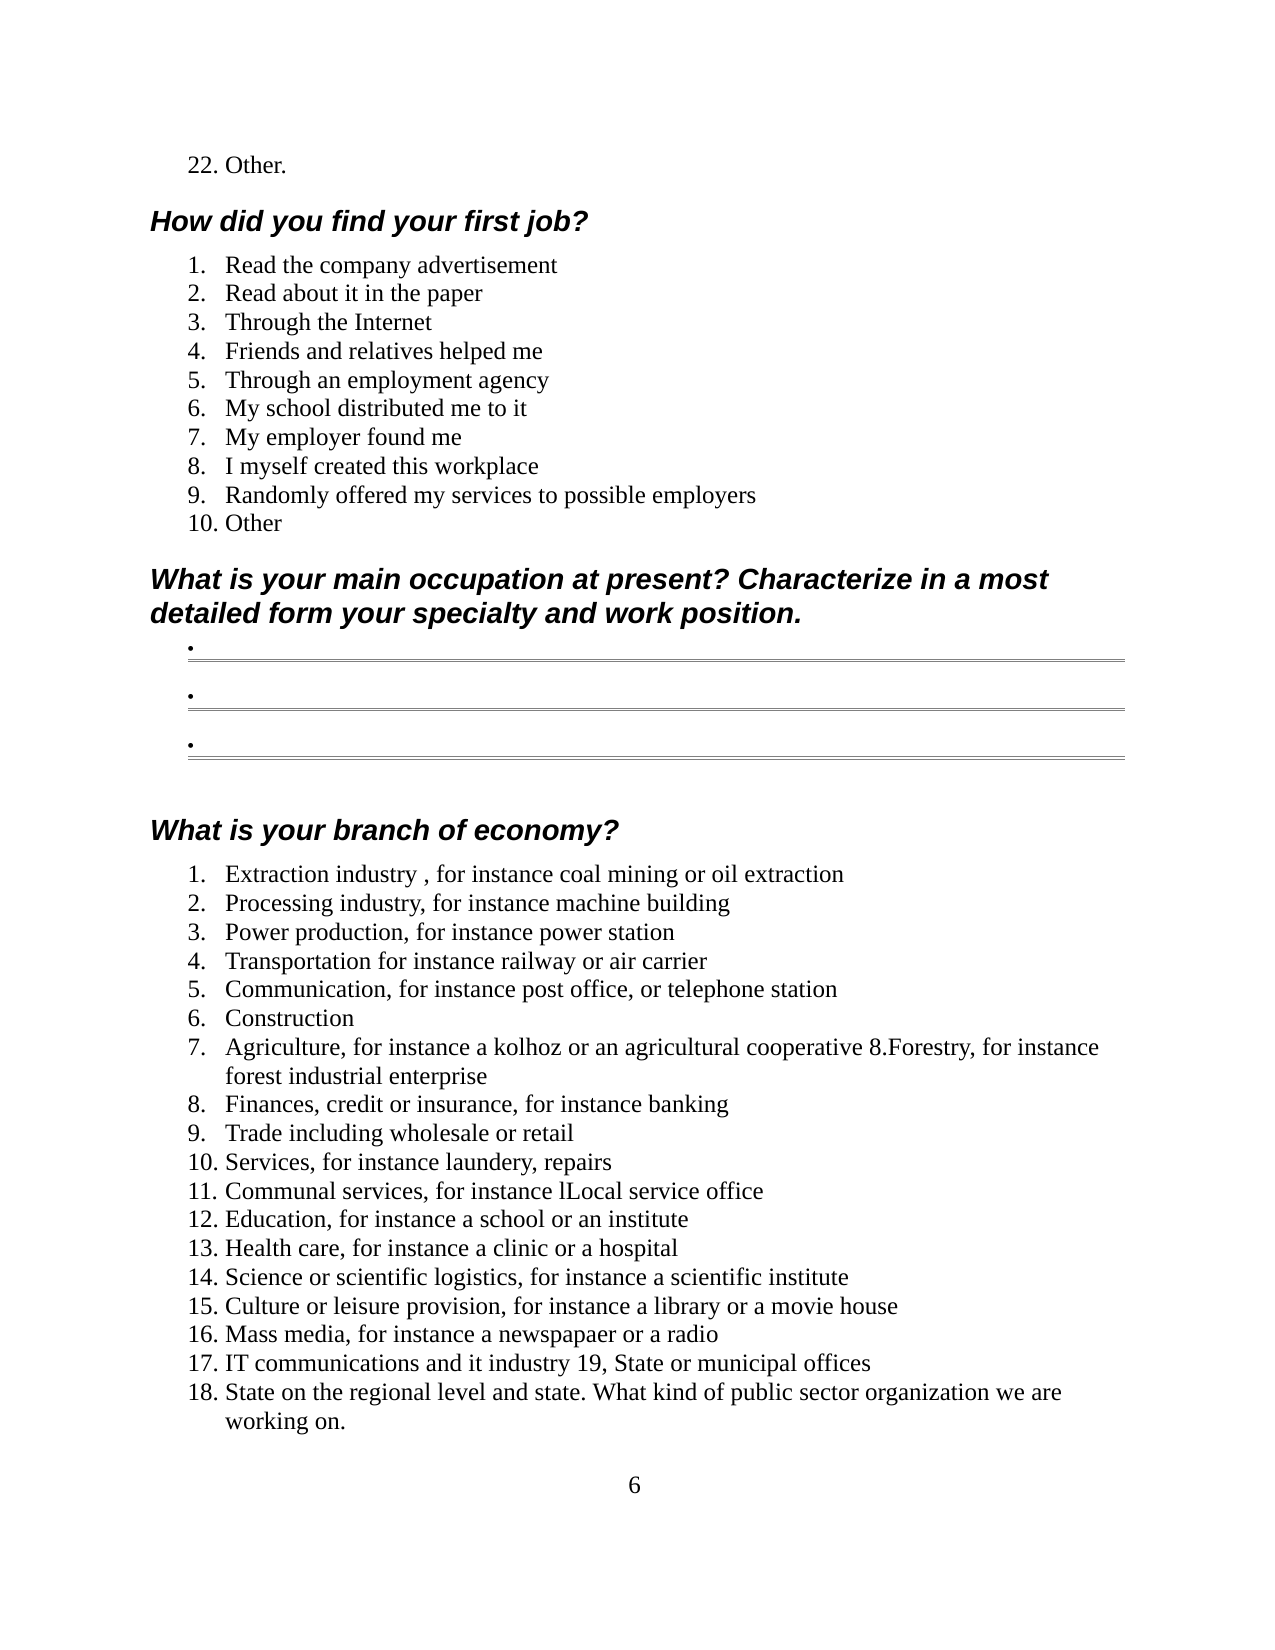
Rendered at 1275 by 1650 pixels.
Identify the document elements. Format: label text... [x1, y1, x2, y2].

list IT communications and it industry 19, State or municipal offices [187, 1348, 1125, 1377]
list Power production, for instance power station [187, 917, 1125, 946]
list Randomly offered my services to possible employers [187, 480, 1125, 508]
list Through the Internet [187, 307, 1125, 336]
list Extraction industry , for instance coal mining or oil extraction [187, 859, 1125, 888]
list Through an employment agency [187, 365, 1125, 393]
subtitle What is your branch of economy? [150, 813, 1125, 847]
list Education, for instance a school or an institute [187, 1204, 1125, 1233]
list Health care, for instance a clinic or a hospital [187, 1233, 1125, 1262]
subtitle How did you find your first job? [150, 204, 1125, 237]
list Science or scientific logistics, for instance a scientific institute [187, 1262, 1125, 1291]
list Transportation for instance railway or air carrier [187, 946, 1125, 974]
list Read about it in the paper [187, 278, 1125, 307]
list I myself created this workplace [187, 451, 1125, 480]
list My employer found me [187, 422, 1125, 451]
list Finances, credit or insurance, for instance banking [187, 1089, 1125, 1118]
list Trade including wholesale or retail [187, 1118, 1125, 1147]
list Agriculture, for instance a kolhoz or an agricultural cooperative 8.Forestry, for instance forest industrial enterprise [187, 1032, 1125, 1089]
list Read the company advertisement [187, 250, 1125, 278]
subtitle What is your main occupation at present? Characterize in a most detailed form your specialty and work position. [150, 562, 1125, 629]
list Friends and relatives helped me [187, 336, 1125, 365]
list State on the regional level and state. What kind of public sector organization we are working on. [187, 1377, 1125, 1434]
list Other. [187, 150, 1125, 179]
list Processing industry, for instance machine building [187, 888, 1125, 917]
list My school distributed me to it [187, 393, 1125, 422]
list Construction [187, 1003, 1125, 1032]
list Culture or leisure provision, for instance a library or a movie house [187, 1291, 1125, 1319]
list Mass media, for instance a newspapaer or a radio [187, 1319, 1125, 1348]
list Other [187, 508, 1125, 537]
list Communal services, for instance lLocal service office [187, 1176, 1125, 1204]
list Services, for instance laundery, repairs [187, 1147, 1125, 1176]
list Communication, for instance post office, or telephone station [187, 974, 1125, 1003]
